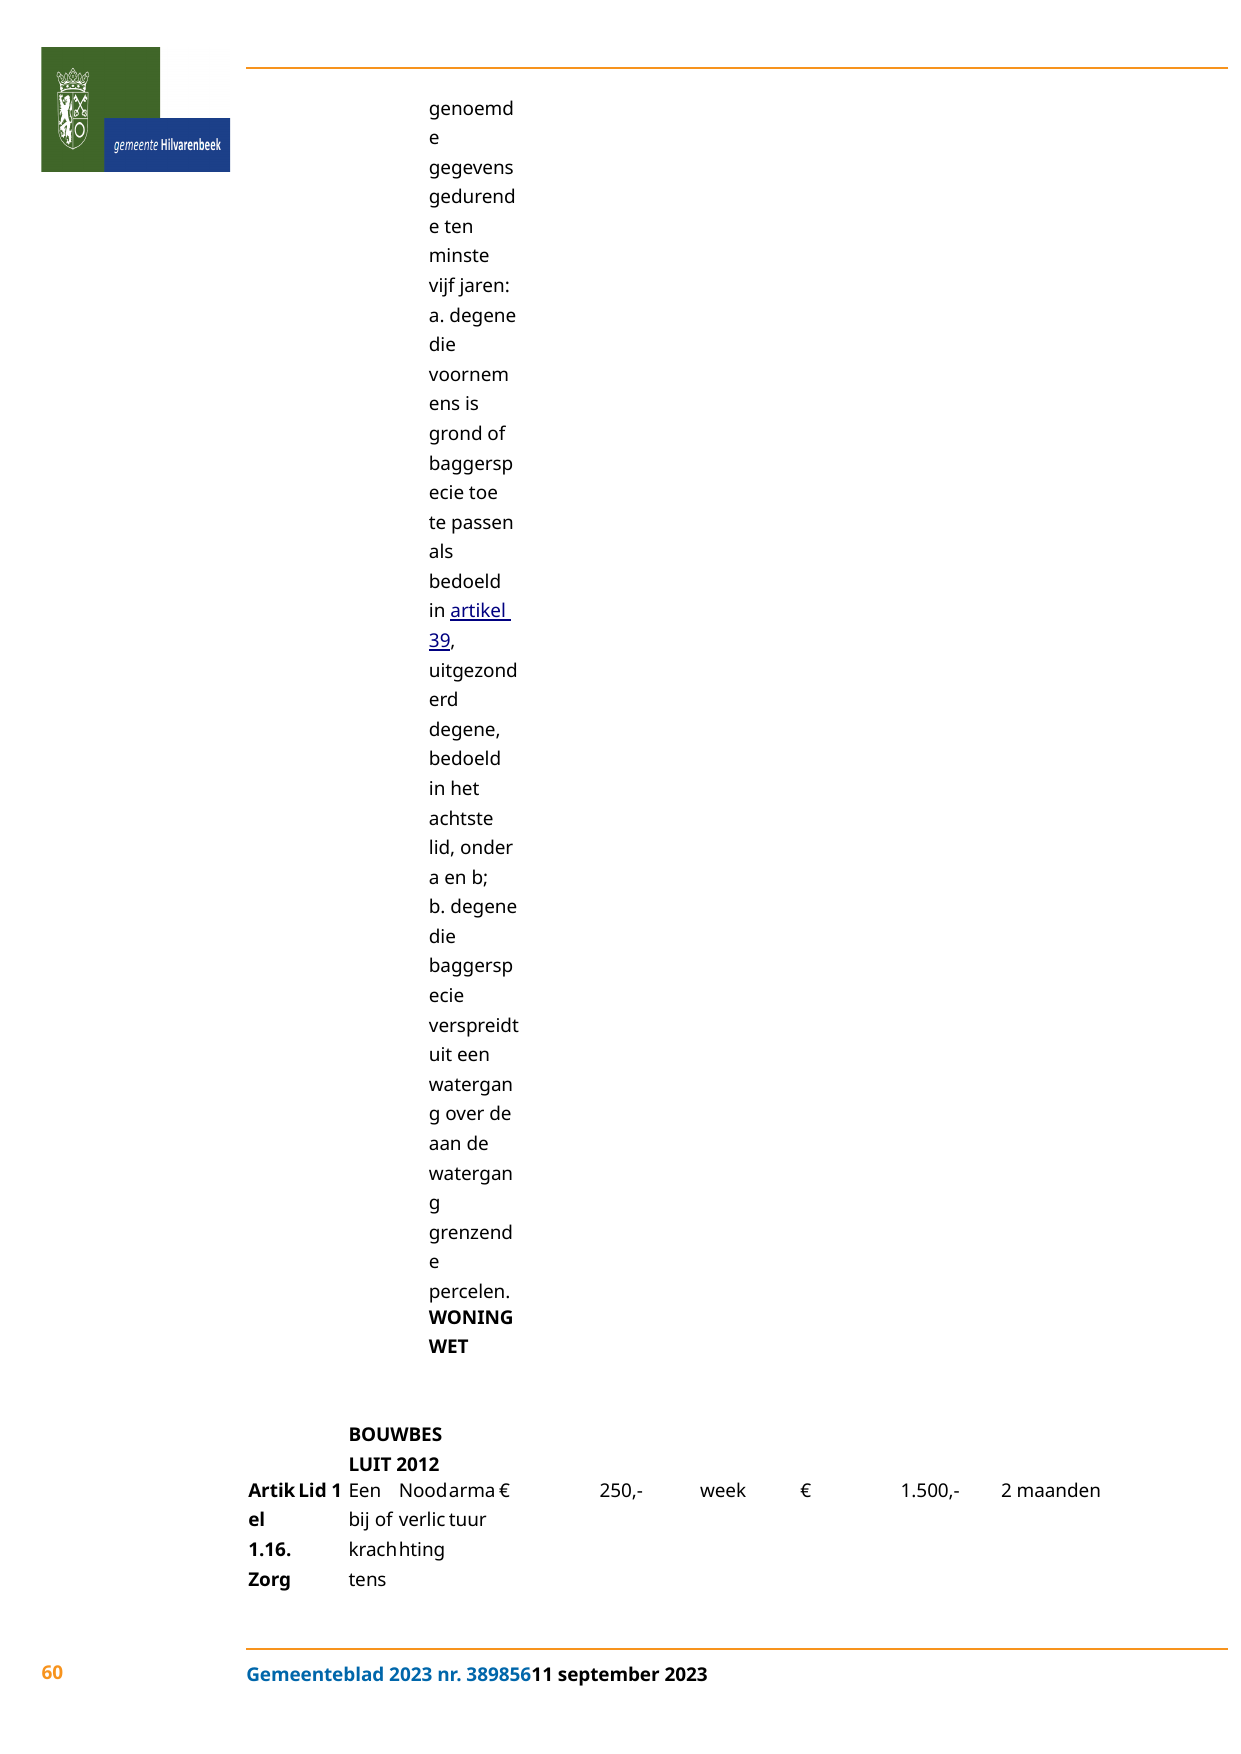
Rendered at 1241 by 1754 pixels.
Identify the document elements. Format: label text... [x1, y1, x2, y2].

table_cell 1.500,- [900, 1477, 1001, 1591]
table_header [549, 1422, 649, 1477]
table_cell [248, 1304, 429, 1389]
table_cell Noodverlichting [399, 1477, 449, 1591]
table_cell armatuur [449, 1477, 499, 1591]
table_cell Lid 1 [298, 1477, 348, 1591]
table_cell WONINGWET [429, 1304, 519, 1389]
table_cell [881, 95, 971, 1304]
table_cell [790, 95, 881, 1304]
table_header BOUWBESLUIT 2012 [348, 1422, 449, 1477]
table_cell 2 maanden [1001, 1477, 1101, 1591]
table_header [850, 1422, 951, 1477]
picture [41, 47, 231, 172]
table_cell [519, 1304, 609, 1389]
table_cell Artikel 1.16. Zorg [248, 1477, 298, 1591]
table_cell genoemde gegevens gedurende ten minste vijf jaren: a. degene die voornemens is grond of baggerspecie toe te passen als bedoeld in artikel 39, uitgezonderd degene, bedoeld in het achtste lid, onder a en b; b. degene die baggerspecie verspreidt uit een watergang over de aan de watergang grenzende percelen. [429, 95, 519, 1304]
table_header [750, 1422, 850, 1477]
table_cell [700, 95, 790, 1304]
table_cell Een bij of krachtens [348, 1477, 398, 1591]
table_cell [609, 95, 700, 1304]
table_cell [700, 1304, 790, 1389]
table_cell [971, 95, 1061, 1304]
table_header [951, 1422, 1051, 1477]
table_header [650, 1422, 750, 1477]
table_cell € [499, 1477, 599, 1591]
table_cell [609, 1304, 700, 1389]
table_cell 250,- [599, 1477, 700, 1591]
table_cell € [800, 1477, 900, 1591]
table_cell [338, 95, 429, 1304]
table_cell [1061, 1304, 1152, 1389]
table_header [1051, 1422, 1152, 1477]
table_cell [1061, 95, 1152, 1304]
table_cell [248, 95, 338, 1304]
table_header [449, 1422, 549, 1477]
table_cell [971, 1304, 1061, 1389]
table_cell [881, 1304, 971, 1389]
table_header [248, 1422, 348, 1477]
table_cell [790, 1304, 881, 1389]
table_cell week [700, 1477, 800, 1591]
table_cell [519, 95, 609, 1304]
